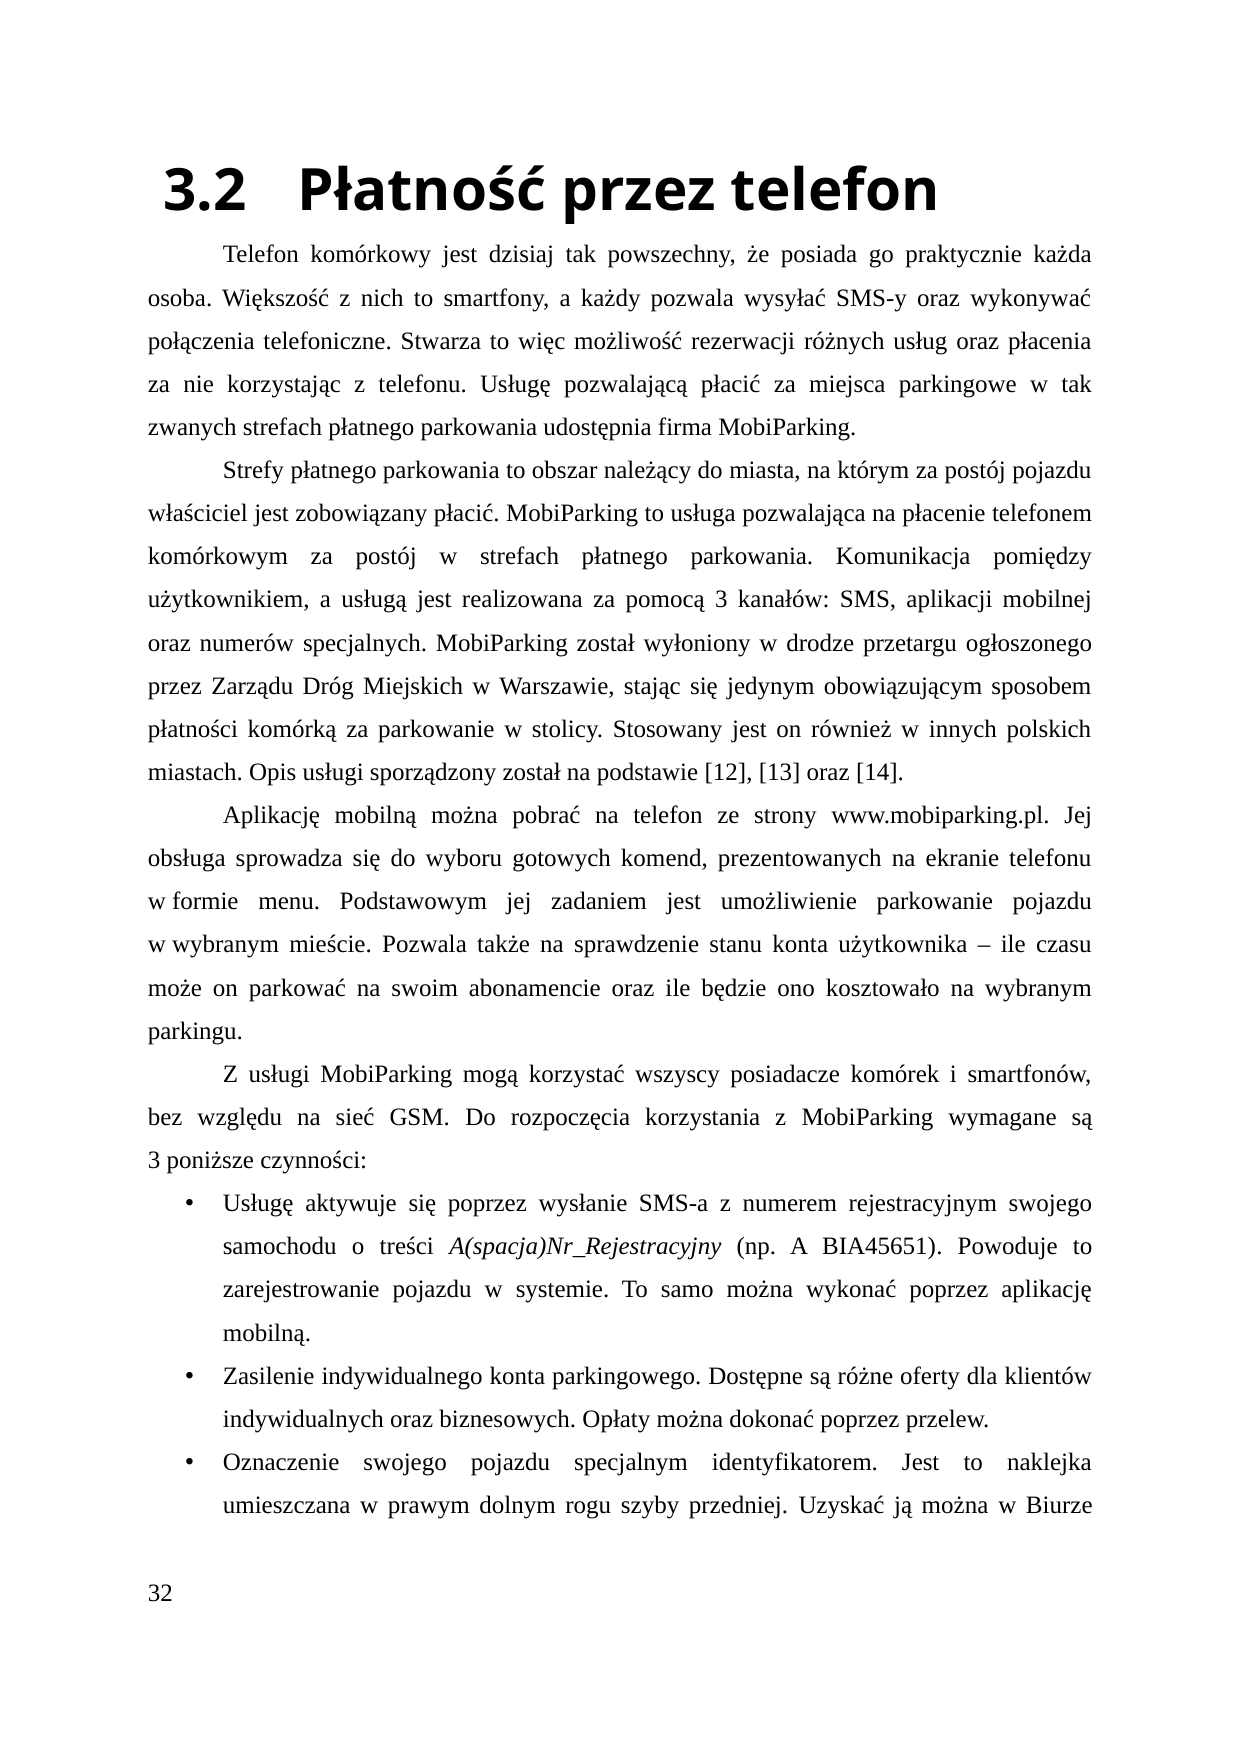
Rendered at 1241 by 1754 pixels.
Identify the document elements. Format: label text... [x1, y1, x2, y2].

list Usługę aktywuje się poprzez wysłanie SMS-a z numerem rejestracyjnym swojego samochodu o treści A(spacja)Nr_Rejestracyjny (np. A BIA45651). Powoduje to zarejestrowanie pojazdu w systemie. To samo można wykonać poprzez aplikację mobilną. [185, 1188, 1093, 1346]
text Strefy płatnego parkowania to obszar należący do miasta, na którym za postój pojazdu właściciel jest zobowiązany płacić. MobiParking to usługa pozwalająca na płacenie telefonem komórkowym za postój w strefach płatnego parkowania. Komunikacja pomiędzy użytkownikiem, a usługą jest realizowana za pomocą 3 kanałów: SMS, aplikacji mobilnej oraz numerów specjalnych. MobiParking został wyłoniony w drodze przetargu ogłoszonego przez Zarządu Dróg Miejskich w Warszawie, stając się jedynym obowiązującym sposobem płatności komórką za parkowanie w stolicy. Stosowany jest on również w innych polskich miastach. Opis usługi sporządzony został na podstawie [12], [13] oraz [14]. [148, 455, 1093, 786]
subtitle Płatność przez telefon [148, 148, 1093, 227]
text Z usługi MobiParking mogą korzystać wszyscy posiadacze komórek i smartfonów, bez względu na sieć GSM. Do rozpoczęcia korzystania z MobiParking wymagane są 3 poniższe czynności: [148, 1059, 1093, 1174]
list Oznaczenie swojego pojazdu specjalnym identyfikatorem. Jest to naklejka umieszczana w prawym dolnym rogu szyby przedniej. Uzyskać ją można w Biurze [185, 1447, 1093, 1519]
text Aplikację mobilną można pobrać na telefon ze strony www.mobiparking.pl. Jej obsługa sprowadza się do wyboru gotowych komend, prezentowanych na ekranie telefonu w formie menu. Podstawowym jej zadaniem jest umożliwienie parkowanie pojazdu w wybranym mieście. Pozwala także na sprawdzenie stanu konta użytkownika – ile czasu może on parkować na swoim abonamencie oraz ile będzie ono kosztowało na wybranym parkingu. [148, 800, 1093, 1044]
list Zasilenie indywidualnego konta parkingowego. Dostępne są różne oferty dla klientów indywidualnych oraz biznesowych. Opłaty można dokonać poprzez przelew. [185, 1361, 1093, 1433]
text Telefon komórkowy jest dzisiaj tak powszechny, że posiada go praktycznie każda osoba. Większość z nich to smartfony, a każdy pozwala wysyłać SMS-y oraz wykonywać połączenia telefoniczne. Stwarza to więc możliwość rezerwacji różnych usług oraz płacenia za nie korzystając z telefonu. Usługę pozwalającą płacić za miejsca parkingowe w tak zwanych strefach płatnego parkowania udostępnia firma MobiParking. [148, 239, 1093, 441]
